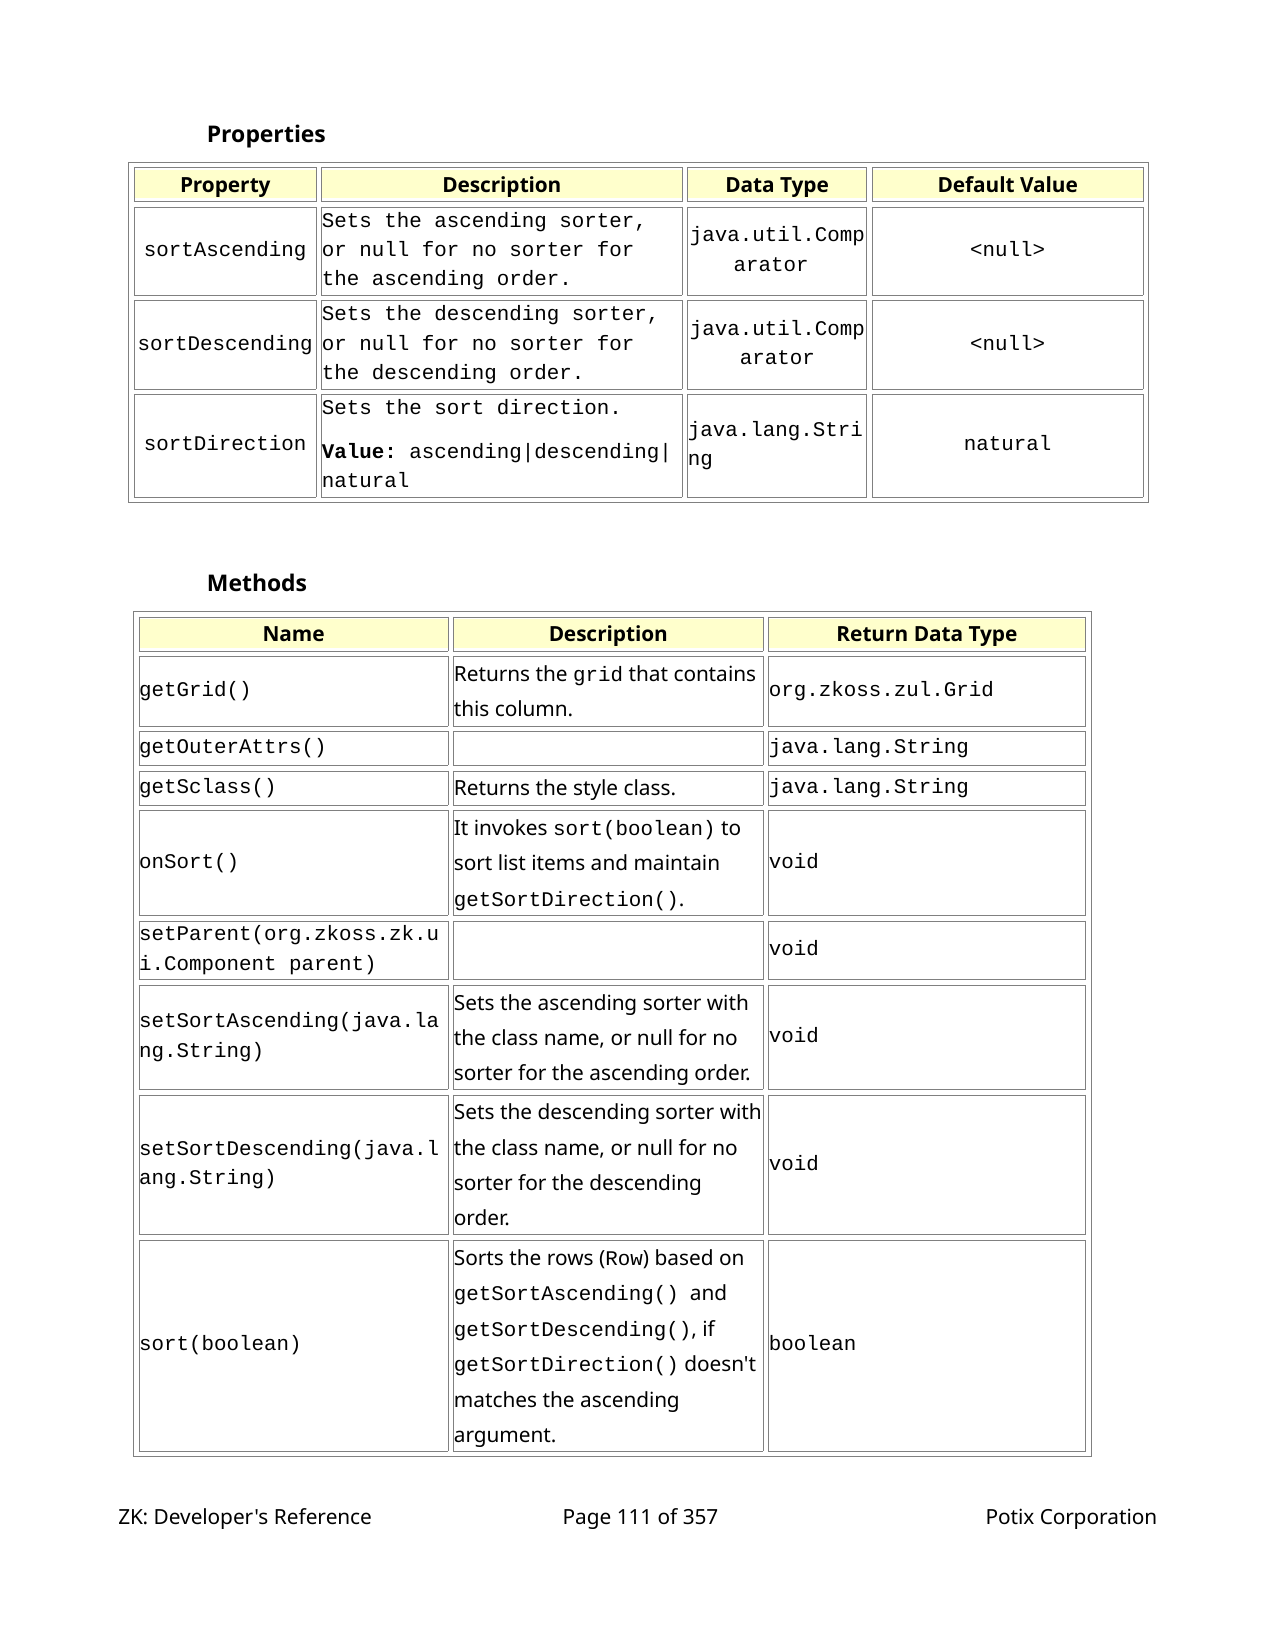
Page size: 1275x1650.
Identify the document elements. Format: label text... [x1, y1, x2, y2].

table_header Data Type [685, 163, 869, 201]
table_cell getGrid() [136, 651, 451, 726]
subtitle Properties [207, 118, 1157, 149]
table_cell void [766, 979, 1088, 1089]
table_header Return Data Type [766, 612, 1088, 651]
table_cell sortDescending [131, 295, 319, 388]
table_cell Returns the style class. [451, 765, 766, 804]
table_cell Sets the sort direction. Value: ascending|descending|natural [319, 389, 685, 497]
table_cell [451, 915, 766, 979]
table_cell [454, 922, 763, 979]
table_cell java.lang.String [766, 765, 1088, 804]
table_cell java.lang.String [685, 389, 869, 497]
table_cell [451, 726, 766, 765]
table_cell natural [869, 389, 1146, 497]
table_cell Sets the ascending sorter with the class name, or null for no sorter for the ascending order. [451, 979, 766, 1089]
table_cell sortAscending [131, 201, 319, 295]
table_cell <null> [869, 295, 1146, 388]
table_cell sortDirection [131, 389, 319, 497]
table_cell java.lang.String [766, 726, 1088, 765]
table_cell setSortDescending(java.lang.String) [136, 1089, 451, 1234]
table_header Default Value [869, 163, 1146, 201]
table_cell java.util.Comparator [685, 295, 869, 388]
table_header Description [451, 612, 766, 651]
table_cell Sets the descending sorter with the class name, or null for no sorter for the descending order. [451, 1089, 766, 1234]
table_cell Returns the grid that contains this column. [451, 651, 766, 726]
table_cell void [766, 805, 1088, 915]
table_cell onSort() [136, 805, 451, 915]
table_header Property [131, 163, 319, 201]
table_cell setParent(org.zkoss.zk.ui.Component parent) [136, 915, 451, 979]
table_header Description [319, 163, 685, 201]
table_cell Sets the ascending sorter, or null for no sorter for the ascending order. [319, 201, 685, 295]
table_cell setSortAscending(java.lang.String) [136, 979, 451, 1089]
table_cell getOuterAttrs() [136, 726, 451, 765]
table_cell <null> [869, 201, 1146, 295]
table_cell getSclass() [136, 765, 451, 804]
table_cell void [766, 915, 1088, 979]
table_cell void [766, 1089, 1088, 1234]
table_cell java.util.Comparator [685, 201, 869, 295]
table_cell It invokes sort(boolean) to sort list items and maintain getSortDirection(). [451, 805, 766, 915]
table_cell sort(boolean) [136, 1234, 451, 1451]
table_cell Sorts the rows (Row) based on getSortAscending() and getSortDescending(), if getSortDirection() doesn't matches the ascending argument. [451, 1234, 766, 1451]
table_cell boolean [766, 1234, 1088, 1451]
table_header Name [136, 612, 451, 651]
table_cell org.zkoss.zul.Grid [766, 651, 1088, 726]
table_cell Sets the descending sorter, or null for no sorter for the descending order. [319, 295, 685, 388]
subtitle Methods [207, 567, 1157, 599]
table_cell [454, 732, 763, 765]
